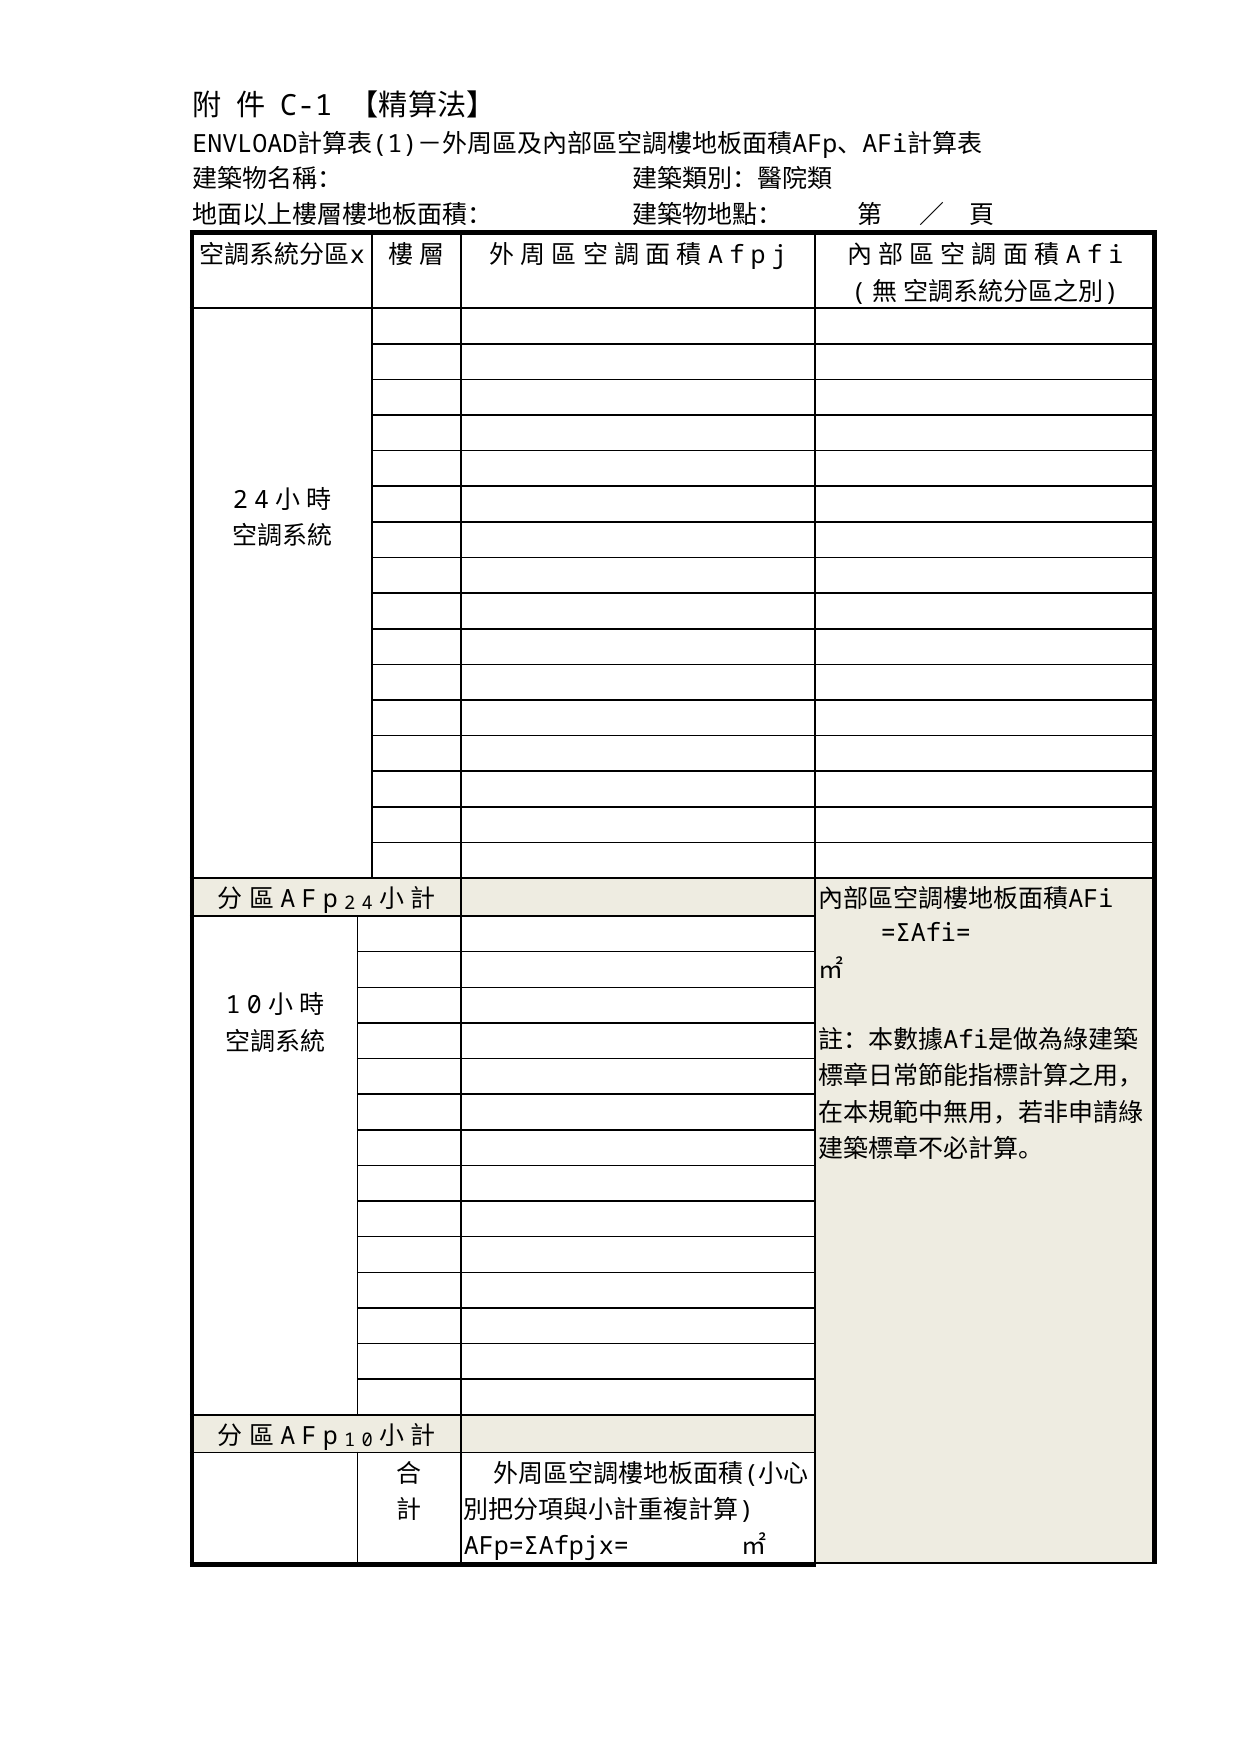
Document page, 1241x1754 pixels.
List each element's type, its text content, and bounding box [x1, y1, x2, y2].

text ENVLOAD計算表(1)－外周區及內部區空調樓地板面積AFp、AFi計算表 [192, 124, 1048, 159]
table_cell [358, 1024, 460, 1058]
table_cell [462, 772, 814, 806]
table_cell [373, 345, 460, 378]
table_cell [816, 843, 1152, 877]
table_cell [358, 1166, 460, 1200]
table_cell [358, 1131, 460, 1164]
text 地面以上樓層樓地板面積： 建築物地點： 第 ／ 頁 [192, 195, 1048, 230]
table_cell [373, 701, 460, 735]
table_cell [373, 380, 460, 414]
table_cell 外周區空調樓地板面積(小心別把分項與小計重複計算) AFp=ΣAfpjx= ㎡ [462, 1453, 814, 1562]
table_cell [816, 808, 1152, 842]
table_cell [462, 665, 814, 699]
table_cell [373, 630, 460, 663]
table_cell [816, 736, 1152, 770]
table_cell [462, 988, 814, 1022]
table_cell [358, 1237, 460, 1271]
table_cell [816, 701, 1152, 735]
table_cell [816, 345, 1152, 378]
table_cell 10小時 空調系統 [194, 917, 357, 1414]
text 建築物名稱： 建築類別：醫院類 [192, 159, 1048, 195]
table_cell [462, 736, 814, 770]
table_cell [358, 1095, 460, 1129]
table_cell [462, 1095, 814, 1129]
table_cell [373, 558, 460, 592]
table_cell [816, 309, 1152, 343]
table_cell [373, 309, 460, 343]
table_cell [373, 736, 460, 770]
table_cell [373, 487, 460, 521]
table_cell [358, 952, 460, 986]
table_cell 24小時 空調系統 [194, 309, 371, 877]
table_cell [462, 1131, 814, 1164]
table_cell [194, 1453, 357, 1562]
table_cell [462, 701, 814, 735]
table_cell [358, 917, 460, 951]
table_cell 合 計 [358, 1453, 460, 1562]
table_cell 內部區空調樓地板面積AFi =ΣAfi= ㎡ 註：本數據Afi是做為綠建築標章日常節能指標計算之用，在本規範中無用，若非申請綠建築標章不必計算。 [816, 879, 1152, 1562]
table_cell [816, 665, 1152, 699]
table_cell [462, 487, 814, 521]
table_cell [462, 345, 814, 378]
table_cell [462, 1202, 814, 1236]
table_header 樓層 [373, 235, 460, 307]
table_cell [462, 523, 814, 557]
table_cell [462, 879, 814, 915]
table_cell [358, 1380, 460, 1414]
table_cell [462, 1273, 814, 1307]
table_cell [816, 594, 1152, 628]
table_cell [462, 952, 814, 986]
table_cell [373, 416, 460, 450]
table_cell [462, 1059, 814, 1093]
table_cell [816, 523, 1152, 557]
table_cell [358, 1059, 460, 1093]
table_cell [373, 808, 460, 842]
table_cell [462, 843, 814, 877]
table_cell [358, 1344, 460, 1378]
table_cell [462, 917, 814, 951]
table_cell [816, 487, 1152, 521]
table_cell [462, 416, 814, 450]
table_cell [462, 558, 814, 592]
table_cell [816, 772, 1152, 806]
table_cell [462, 630, 814, 663]
table_cell [373, 843, 460, 877]
table_header 內部區空調面積Afi (無空調系統分區之別) [816, 235, 1152, 307]
table_cell [462, 1416, 814, 1452]
table_cell [462, 594, 814, 628]
table_cell [462, 451, 814, 485]
table_cell [462, 1380, 814, 1414]
table_cell [358, 1202, 460, 1236]
table_cell [358, 988, 460, 1022]
table_cell [462, 1166, 814, 1200]
table_cell [373, 523, 460, 557]
table_cell [373, 451, 460, 485]
table_cell [462, 1309, 814, 1343]
table_cell [816, 416, 1152, 450]
table_cell [373, 594, 460, 628]
table_cell [358, 1273, 460, 1307]
table_cell [462, 309, 814, 343]
table_cell [462, 808, 814, 842]
table_cell [816, 451, 1152, 485]
table_cell [358, 1309, 460, 1343]
table_header 空調系統分區x [194, 235, 371, 307]
table_cell [816, 558, 1152, 592]
table_cell [462, 1024, 814, 1058]
table_cell 分區AFp24小計 [194, 879, 460, 915]
table_cell [816, 380, 1152, 414]
table_cell [816, 630, 1152, 663]
table_cell [462, 1344, 814, 1378]
table_cell [373, 772, 460, 806]
table_header 外周區空調面積Afpj [462, 235, 814, 307]
text 附 件 C-1 【精算法】 [192, 74, 1048, 124]
table_cell [462, 1237, 814, 1271]
table_cell [373, 665, 460, 699]
table_cell 分區AFp10小計 [194, 1416, 460, 1452]
table_cell [462, 380, 814, 414]
